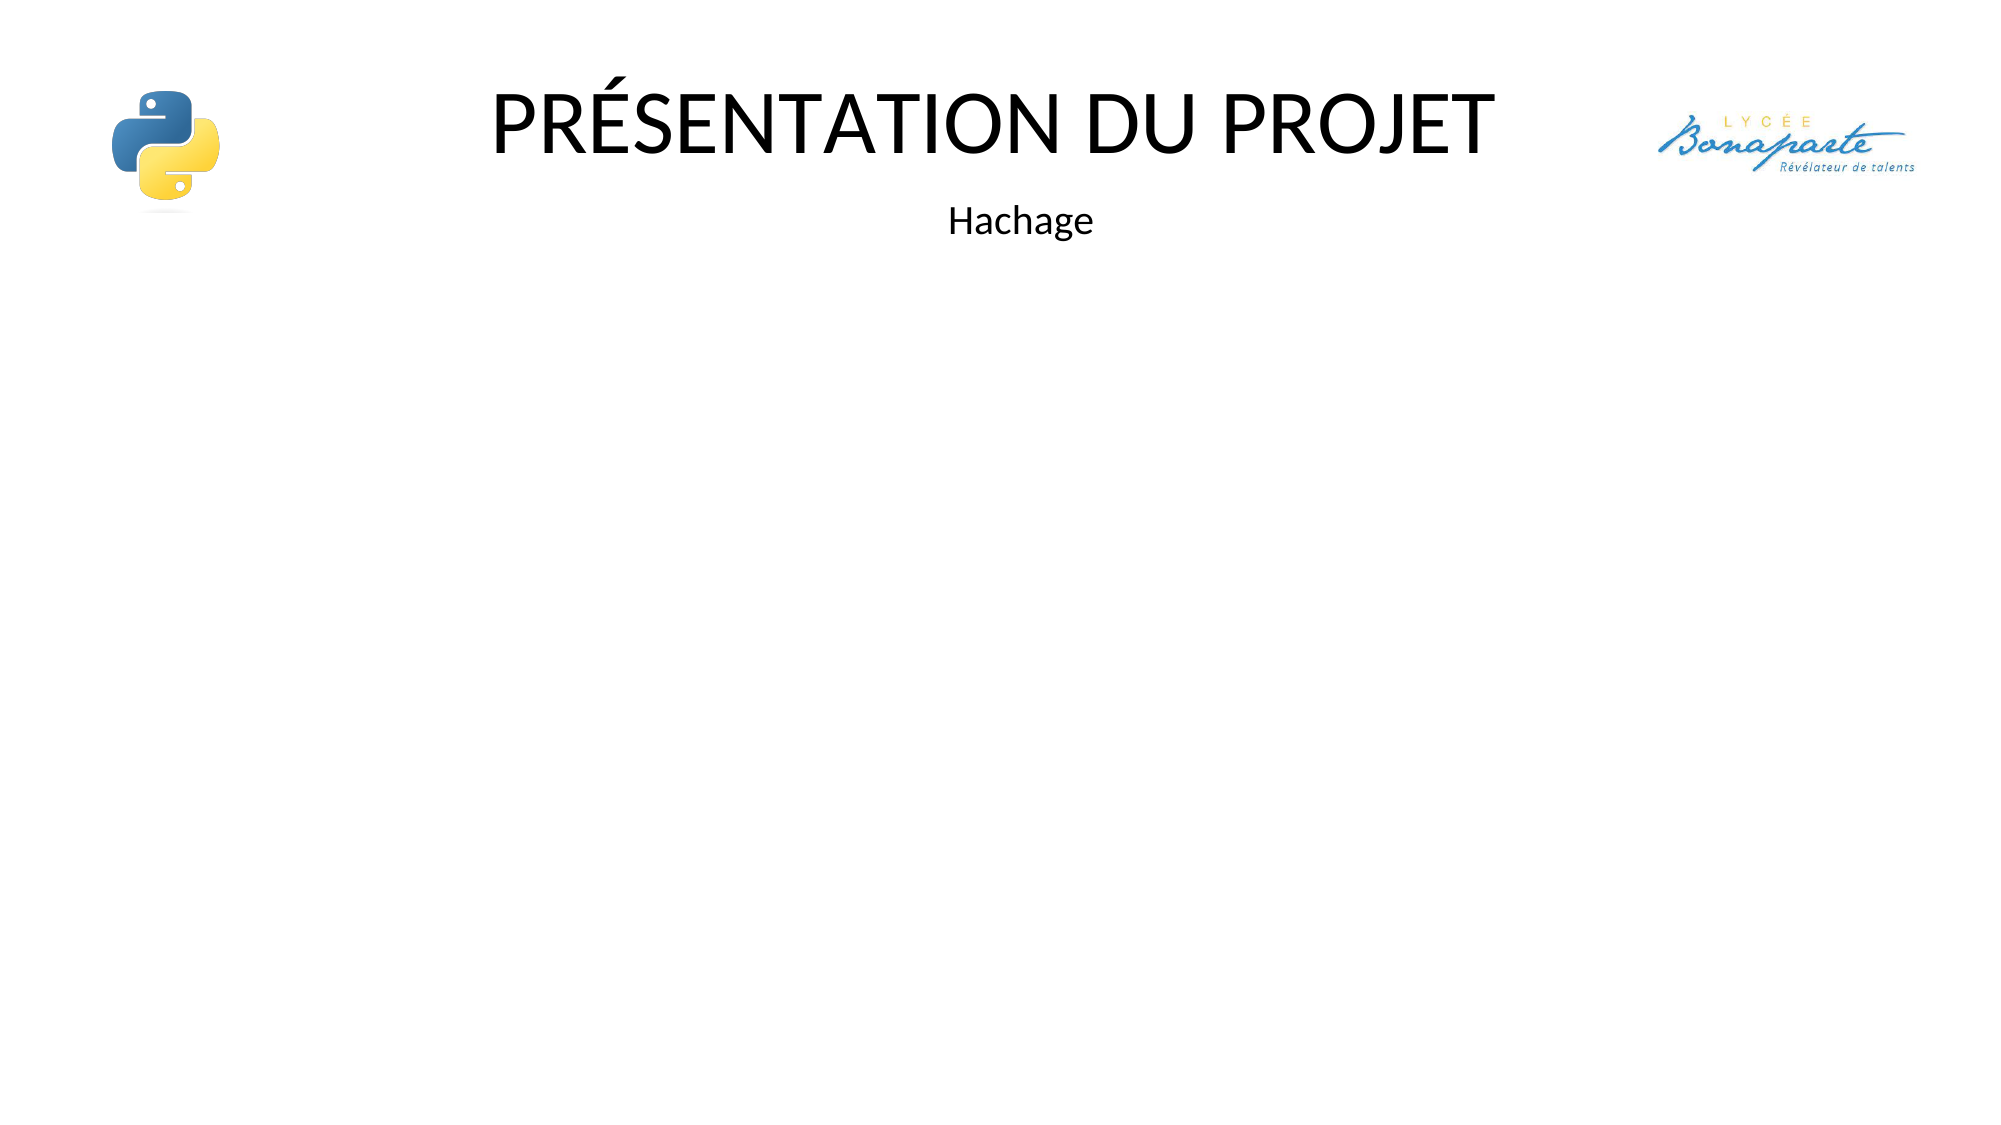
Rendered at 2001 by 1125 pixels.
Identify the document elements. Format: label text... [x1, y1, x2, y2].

text_box PRÉSENTATION DU PROJET [476, 77, 1524, 204]
picture [1648, 111, 1921, 181]
text_box Hachage [933, 196, 1116, 266]
picture [112, 91, 223, 213]
